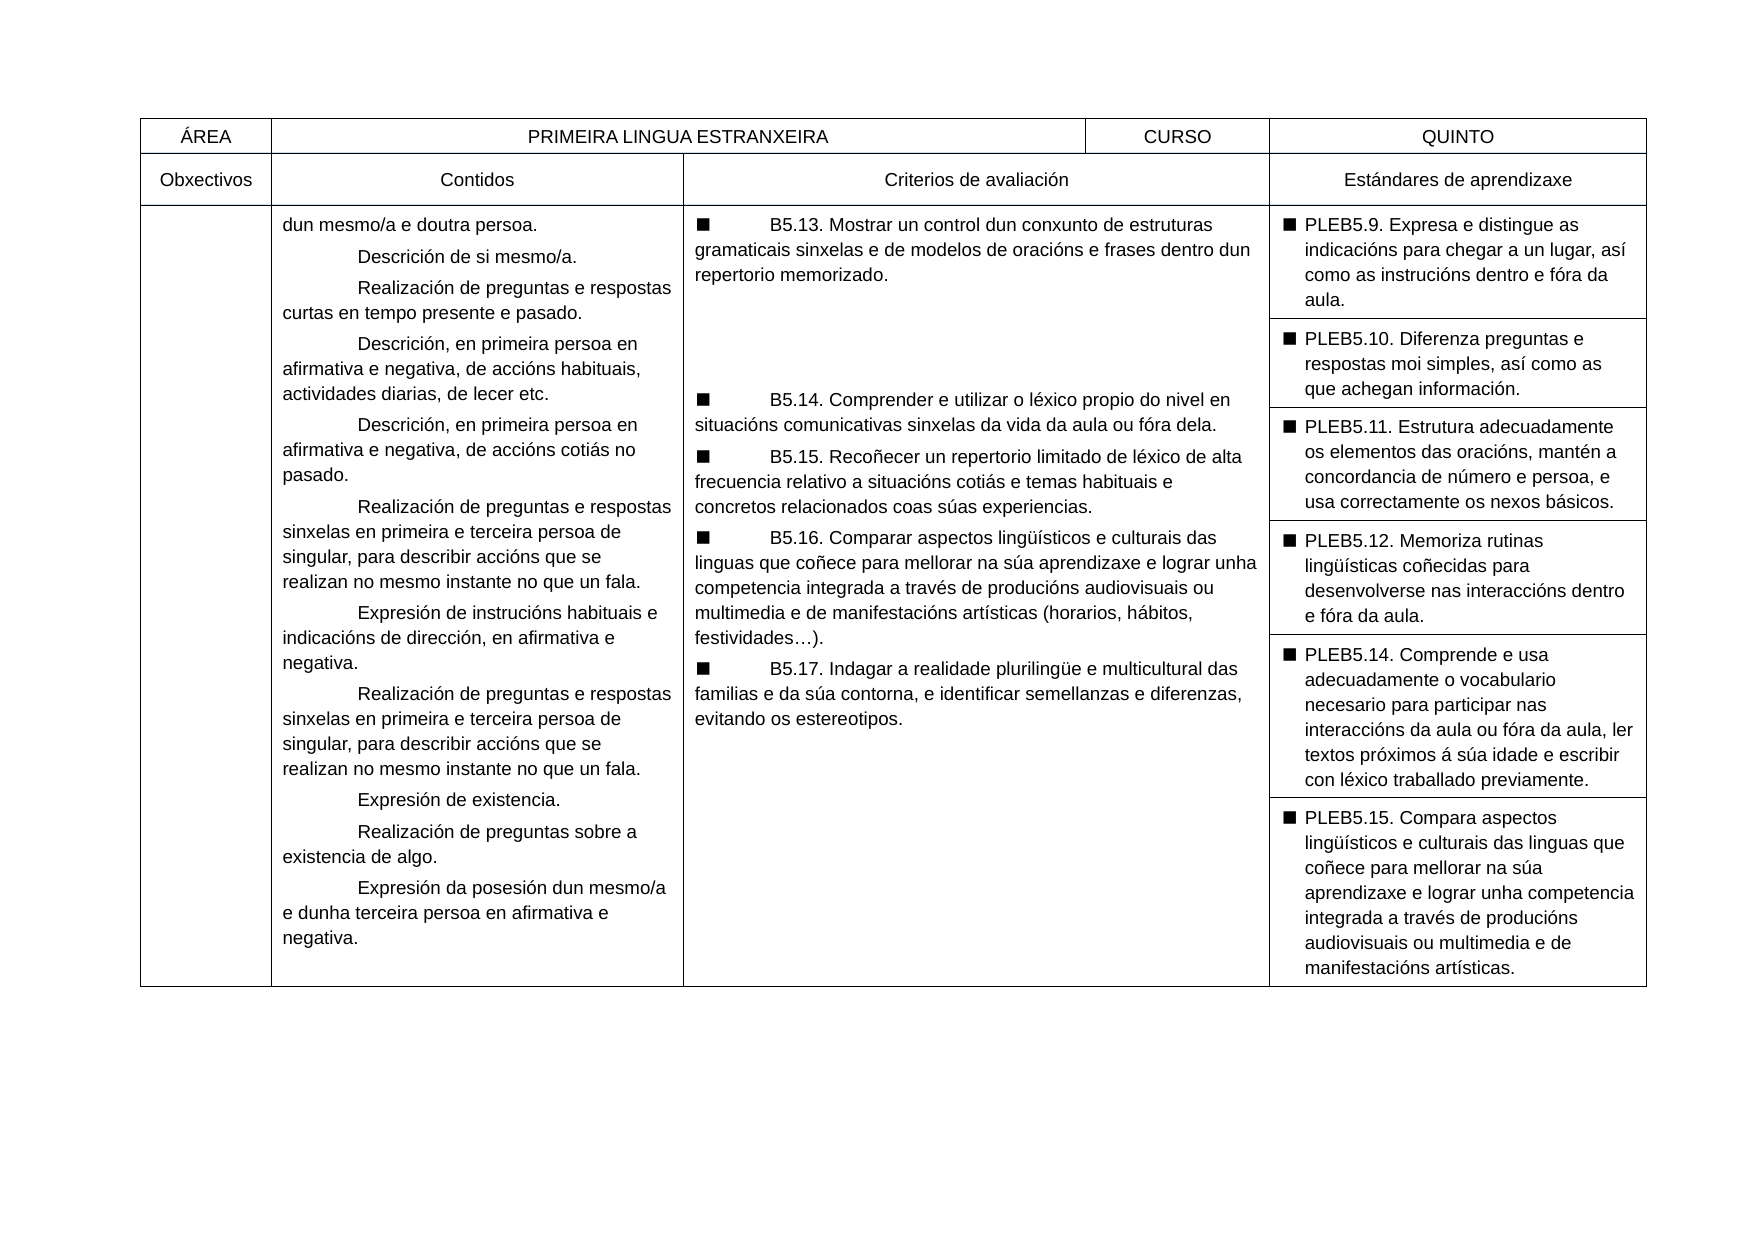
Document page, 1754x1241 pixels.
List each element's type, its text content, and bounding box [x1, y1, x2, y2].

table_cell Obxectivos [141, 154, 271, 204]
table_cell PLEB5.9. Expresa e distingue as indicacións para chegar a un lugar, así como as instrucións dentro e fóra da aula. [1270, 206, 1646, 318]
table_cell Estándares de aprendizaxe [1270, 154, 1646, 204]
table_header ÁREA [141, 119, 271, 152]
table_cell PLEB5.10. Diferenza preguntas e respostas moi simples, así como as que achegan información. [1270, 319, 1646, 407]
table_header PRIMEIRA LINGUA ESTRANXEIRA [272, 119, 1085, 152]
table_cell Criterios de avaliación [684, 154, 1269, 204]
table_cell PLEB5.15. Compara aspectos lingüísticos e culturais das linguas que coñece para mellorar na súa aprendizaxe e lograr unha competencia integrada a través de producións audiovisuais ou multimedia e de manifestacións artísticas. [1270, 798, 1646, 986]
table_cell Contidos [272, 154, 683, 204]
table_header QUINTO [1270, 119, 1646, 152]
table_cell PLEB5.14. Comprende e usa adecuadamente o vocabulario necesario para participar nas interaccións da aula ou fóra da aula, ler textos próximos á súa idade e escribir con léxico traballado previamente. [1270, 635, 1646, 797]
table_cell PLEB5.11. Estrutura adecuadamente os elementos das oracións, mantén a concordancia de número e persoa, e usa correctamente os nexos básicos. [1270, 408, 1646, 520]
table_cell PLEB5.12. Memoriza rutinas lingüísticas coñecidas para desenvolverse nas interaccións dentro e fóra da aula. [1270, 521, 1646, 634]
table_header CURSO [1086, 119, 1269, 152]
